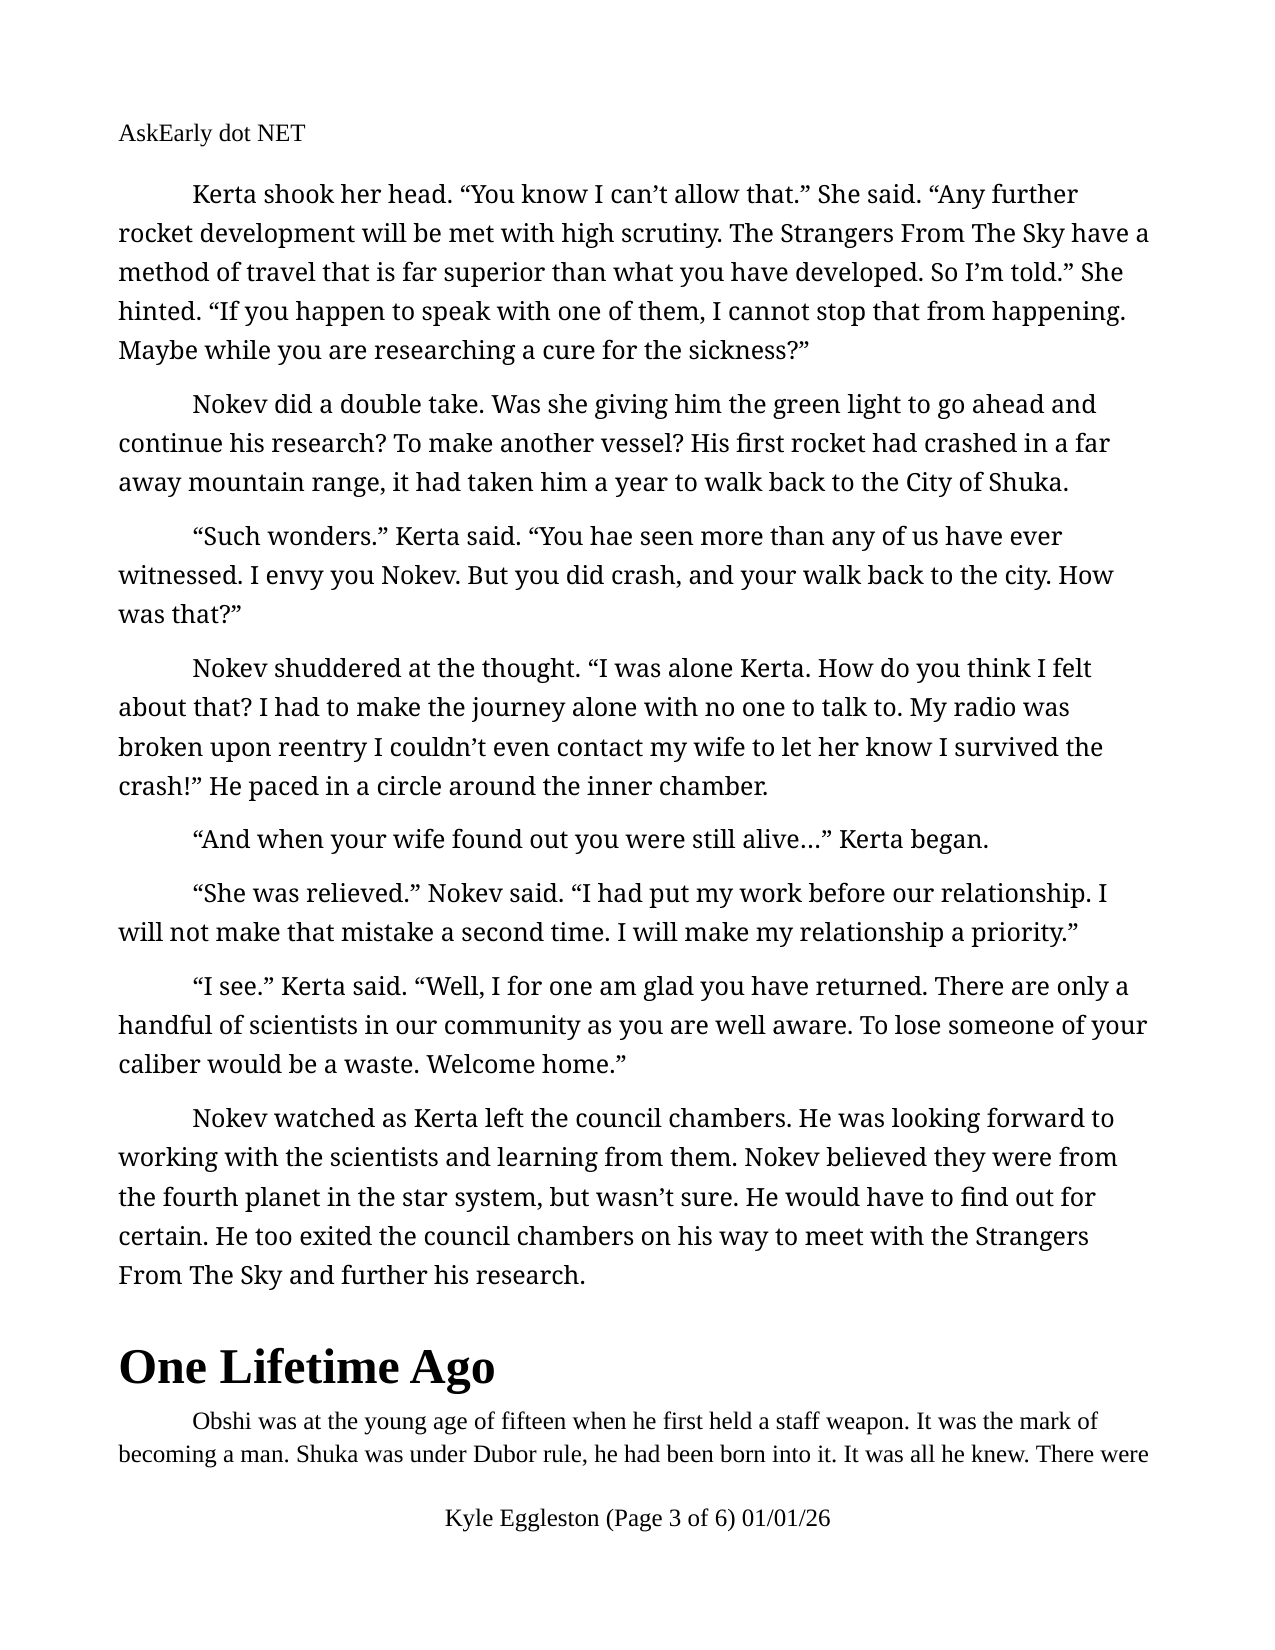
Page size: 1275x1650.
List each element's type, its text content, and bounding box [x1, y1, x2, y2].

text Nokev watched as Kerta left the council chambers. He was looking forward to working with the scientists and learning from them. Nokev believed they were from the fourth planet in the star system, but wasn’t sure. He would have to find out for certain. He too exited the council chambers on his way to meet with the Strangers From The Sky and further his research. [118, 1101, 1157, 1292]
text Kerta shook her head. “You know I can’t allow that.” She said. “Any further rocket development will be met with high scrutiny. The Strangers From The Sky have a method of travel that is far superior than what you have developed. So I’m told.” She hinted. “If you happen to speak with one of them, I cannot stop that from happening. Maybe while you are researching a cure for the sickness?” [118, 176, 1157, 367]
text “I see.” Kerta said. “Well, I for one am glad you have returned. There are only a handful of scientists in our community as you are well aware. To lose someone of your caliber would be a waste. Welcome home.” [118, 969, 1157, 1081]
text “And when your wife found out you were still alive…” Kerta began. [118, 822, 1157, 856]
text “She was relieved.” Nokev said. “I had put my work before our relationship. I will not make that mistake a second time. I will make my relationship a priority.” [118, 876, 1157, 949]
subtitle One Lifetime Ago [118, 1336, 1157, 1394]
text Obshi was at the young age of fifteen when he first held a staff weapon. It was the mark of becoming a man. Shuka was under Dubor rule, he had been born into it. It was all he knew. There were [118, 1406, 1157, 1468]
text Nokev shuddered at the thought. “I was alone Kerta. How do you think I felt about that? I had to make the journey alone with no one to talk to. My radio was broken upon reentry I couldn’t even contact my wife to let her know I survived the crash!” He paced in a circle around the inner chamber. [118, 651, 1157, 802]
text “Such wonders.” Kerta said. “You hae seen more than any of us have ever witnessed. I envy you Nokev. But you did crash, and your walk back to the city. How was that?” [118, 519, 1157, 631]
text Nokev did a double take. Was she giving him the green light to go ahead and continue his research? To make another vessel? His first rocket had crashed in a far away mountain range, it had taken him a year to walk back to the City of Shuka. [118, 387, 1157, 499]
